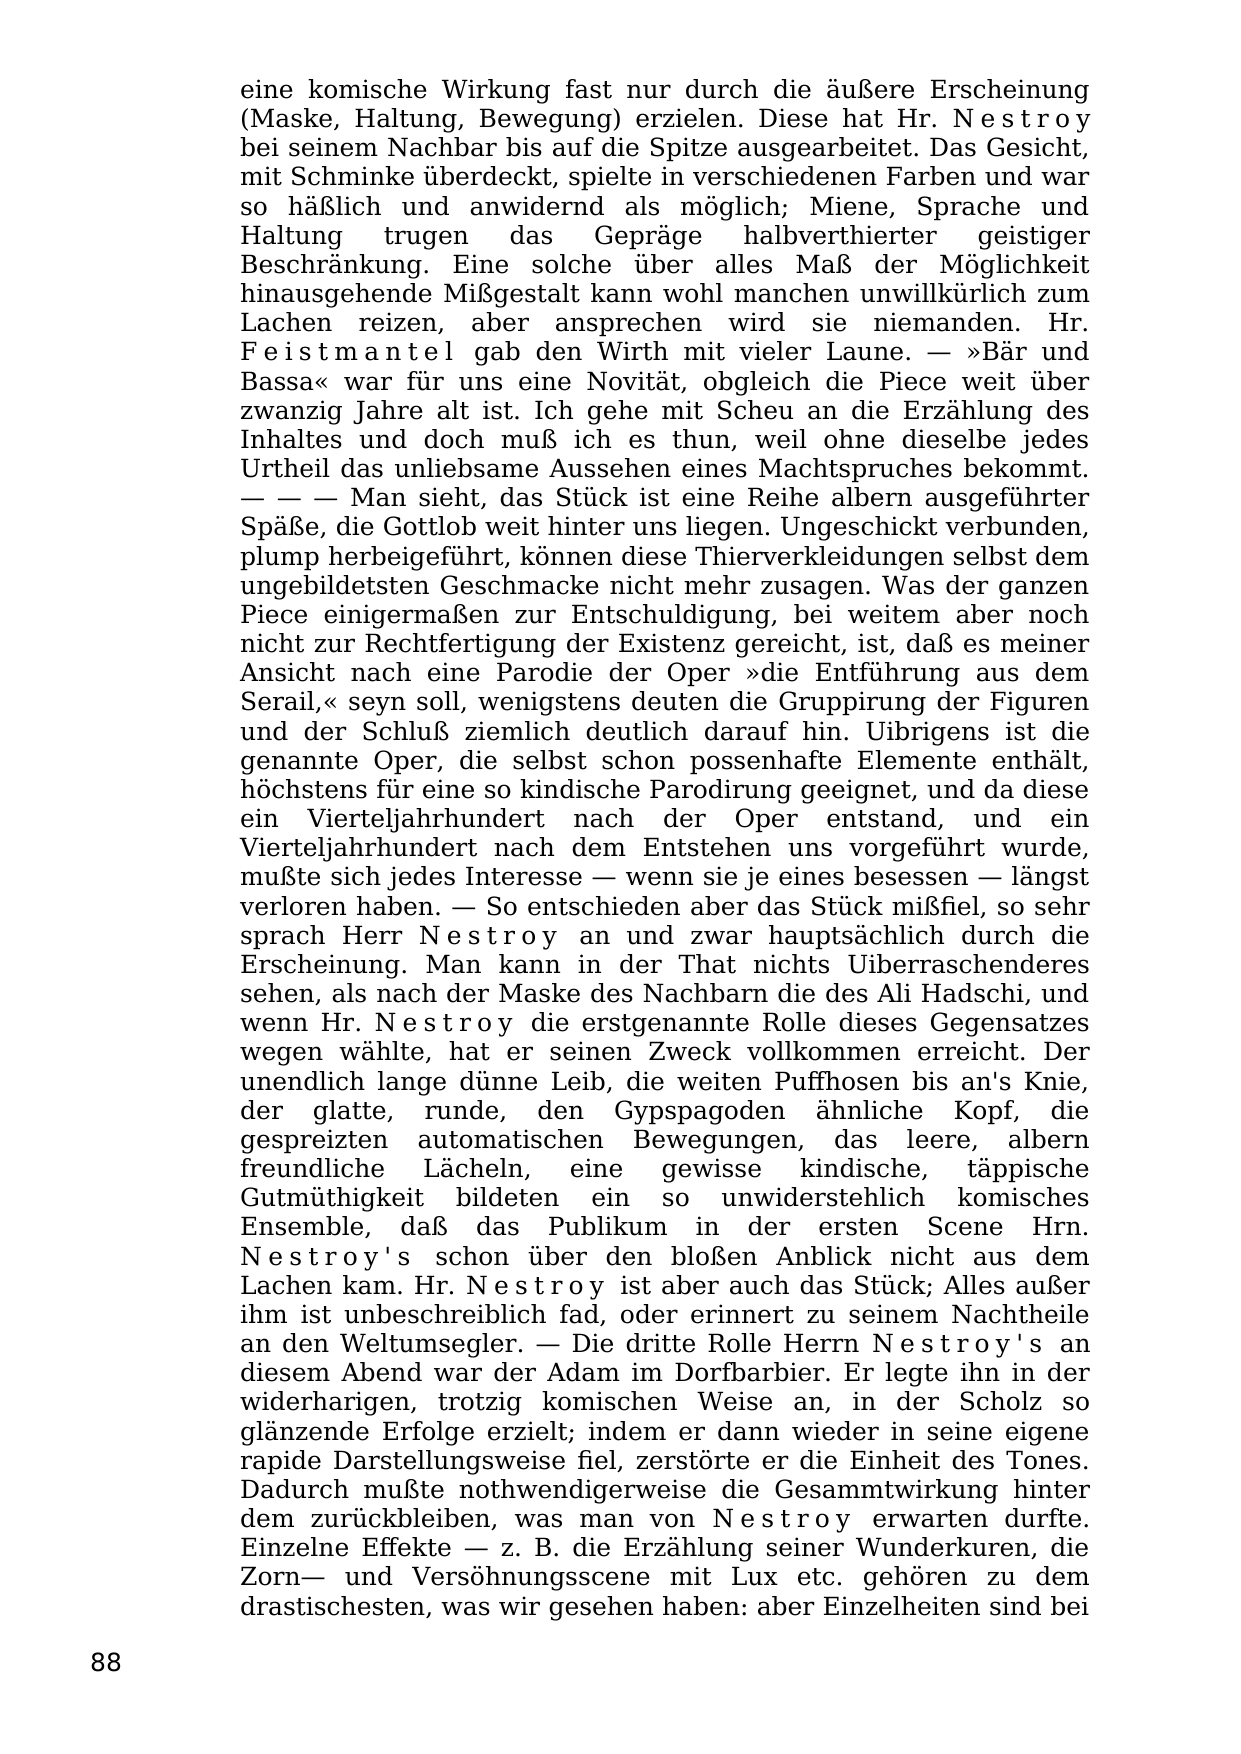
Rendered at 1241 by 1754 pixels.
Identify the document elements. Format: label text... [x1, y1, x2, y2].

text eine komische Wirkung fast nur durch die äußere Erscheinung (Maske, Haltung, Bewegung) erzielen. Diese hat Hr. Nestroy bei seinem Nachbar bis auf die Spitze ausgearbeitet. Das Gesicht, mit Schminke überdeckt, spielte in verschiedenen Farben und war so häßlich und anwidernd als möglich; Miene, Sprache und Haltung trugen das Gepräge halbverthierter geistiger Beschränkung. Eine solche über alles Maß der Möglichkeit hinausgehende Mißgestalt kann wohl manchen unwillkürlich zum Lachen reizen, aber ansprechen wird sie niemanden. Hr. Feistmantel gab den Wirth mit vieler Laune. — »Bär und Bassa« war für uns eine Novität, obgleich die Piece weit über zwanzig Jahre alt ist. Ich gehe mit Scheu an die Erzählung des Inhaltes und doch muß ich es thun, weil ohne dieselbe jedes Urtheil das unliebsame Aussehen eines Machtspruches bekommt. — — — Man sieht, das Stück ist eine Reihe albern ausgeführter Späße, die Gottlob weit hinter uns liegen. Ungeschickt verbunden, plump herbeigeführt, können diese Thierverkleidungen selbst dem ungebildetsten Geschmacke nicht mehr zusagen. Was der ganzen Piece einigermaßen zur Entschuldigung, bei weitem aber noch nicht zur Rechtfertigung der Existenz gereicht, ist, daß es meiner Ansicht nach eine Parodie der Oper »die Entführung aus dem Serail,« seyn soll, wenigstens deuten die Gruppirung der Figuren und der Schluß ziemlich deutlich darauf hin. Uibrigens ist die genannte Oper, die selbst schon possenhafte Elemente enthält, höchstens für eine so kindische Parodirung geeignet, und da diese ein Vierteljahrhundert nach der Oper entstand, und ein Vierteljahrhundert nach dem Entstehen uns vorgeführt wurde, mußte sich jedes Interesse — wenn sie je eines besessen — längst verloren haben. — So entschieden aber das Stück mißfiel, so sehr sprach Herr Nestroy an und zwar hauptsächlich durch die Erscheinung. Man kann in der That nichts Uiberraschenderes sehen, als nach der Maske des Nachbarn die des Ali Hadschi, und wenn Hr. Nestroy die erstgenannte Rolle dieses Gegensatzes wegen wählte, hat er seinen Zweck vollkommen erreicht. Der unendlich lange dünne Leib, die weiten Puffhosen bis an's Knie, der glatte, runde, den Gypspagoden ähnliche Kopf, die gespreizten automatischen Bewegungen, das leere, albern freundliche Lächeln, eine gewisse kindische, täppische Gutmüthigkeit bildeten ein so unwiderstehlich komisches Ensemble, daß das Publikum in der ersten Scene Hrn. Nestroy's schon über den bloßen Anblick nicht aus dem Lachen kam. Hr. Nestroy ist aber auch das Stück; Alles außer ihm ist unbeschreiblich fad, oder erinnert zu seinem Nachtheile an den Weltumsegler. — Die dritte Rolle Herrn Nestroy's an diesem Abend war der Adam im Dorfbarbier. Er legte ihn in der widerharigen, trotzig komischen Weise an, in der Scholz so glänzende Erfolge erzielt; indem er dann wieder in seine eigene rapide Darstellungsweise fiel, zerstörte er die Einheit des Tones. Dadurch mußte nothwendigerweise die Gesammtwirkung hinter dem zurückbleiben, was man von Nestroy erwarten durfte. Einzelne Effekte — z. B. die Erzählung seiner Wunderkuren, die Zorn— und Versöhnungsscene mit Lux etc. gehören zu dem drastischesten, was wir gesehen haben: aber Einzelheiten sind bei [240, 75, 1091, 1621]
